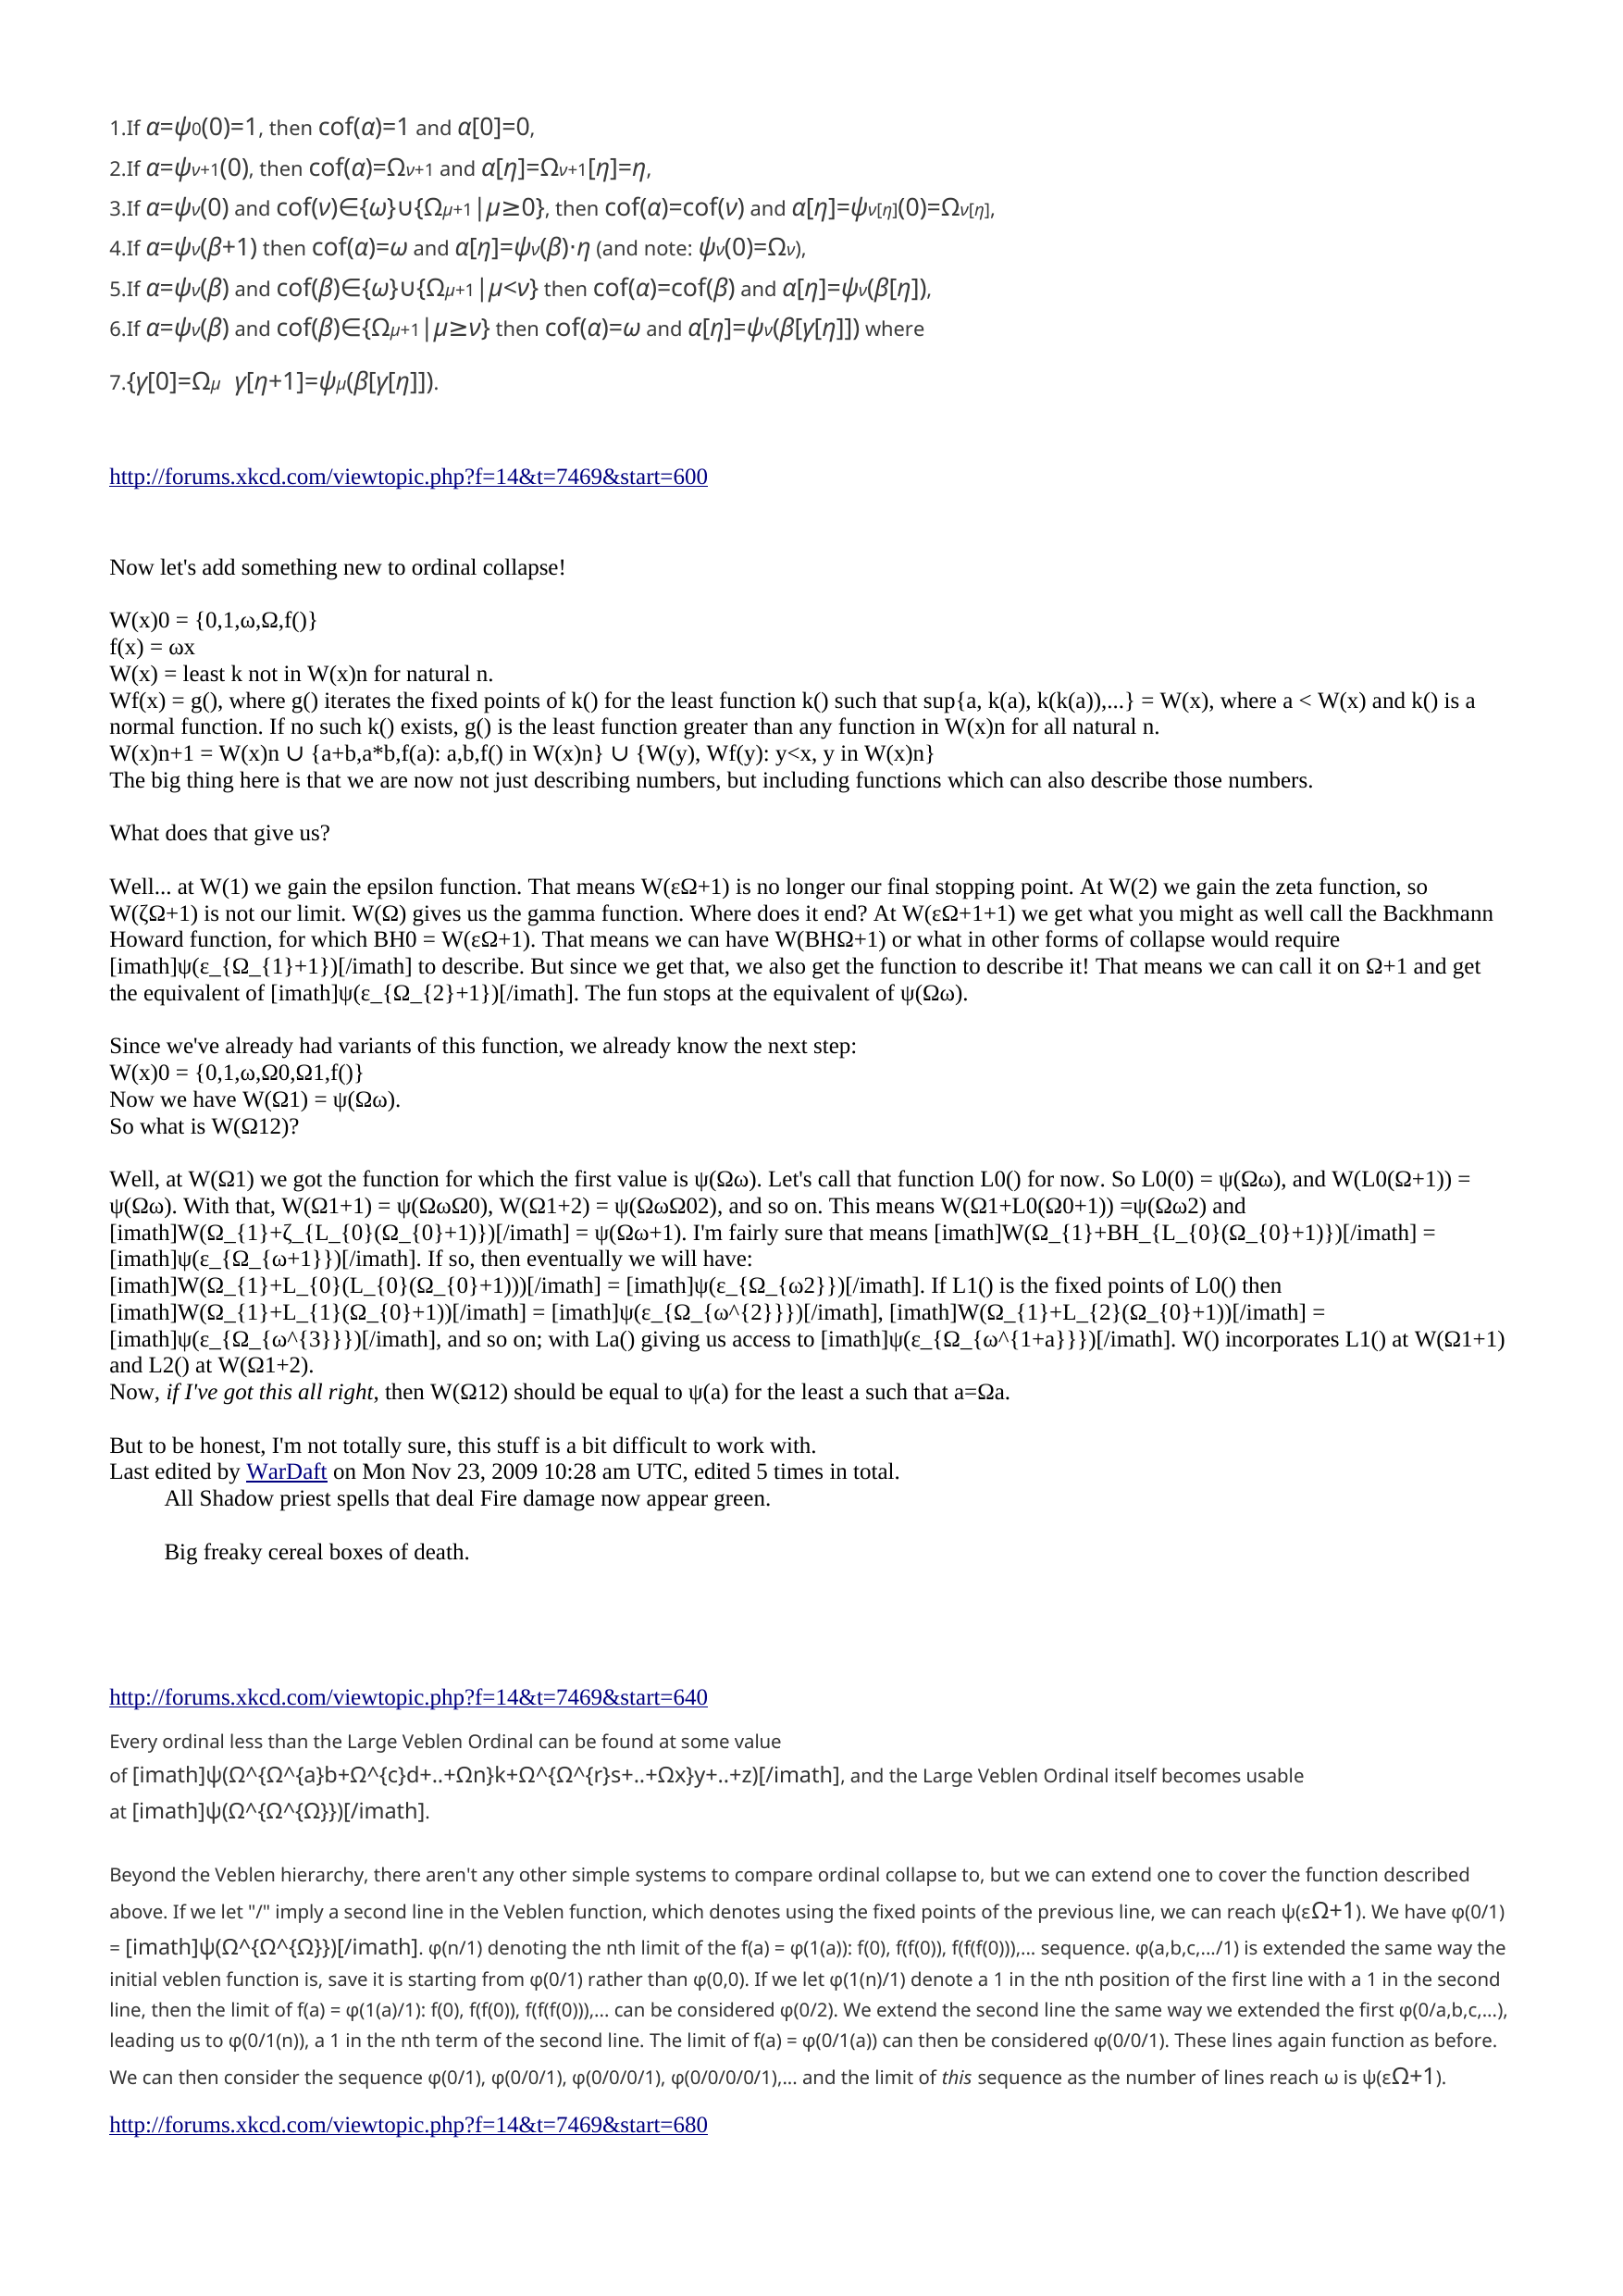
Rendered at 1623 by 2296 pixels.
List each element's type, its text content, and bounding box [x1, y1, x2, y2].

text Big freaky cereal boxes of death. [164, 1538, 1459, 1565]
text http://forums.xkcd.com/viewtopic.php?f=14&t=7469&start=600 [109, 463, 1514, 489]
text All Shadow priest spells that deal Fire damage now appear green. [164, 1484, 1459, 1511]
list {γ[0]=Ωμ γ[η+1]=ψμ(β[γ[η]]). [109, 364, 1514, 397]
list If α=ψν(0) and cof(ν)∈{ω}∪{Ωμ+1|μ≥0}, then cof(α)=cof(ν) and α[η]=ψν[η](0)=Ων[η], [109, 190, 1514, 223]
list If α=ψν+1(0), then cof(α)=Ων+1 and α[η]=Ων+1[η]=η, [109, 149, 1514, 183]
list If α=ψν(β) and cof(β)∈{Ωμ+1|μ≥ν} then cof(α)=ω and α[η]=ψν(β[γ[η]]) where [109, 310, 1514, 343]
text Every ordinal less than the Large Veblen Ordinal can be found at some value of [imath]ψ(Ω^{Ω^{a}b+Ω^{c}d+..+Ωn}k+Ω^{Ω^{r}s+..+Ωx}y+..+z)[/imath], and the Large Veblen Ordinal itself becomes usable at [imath]ψ(Ω^{Ω^{Ω}})[/imath]. Beyond the Veblen hierarchy, there aren't any other simple systems to compare ordinal collapse to, but we can extend one to cover the function described above. If we let "/" imply a second line in the Veblen function, which denotes using the fixed points of the previous line, we can reach ψ(εΩ+1). We have φ(0/1) = [imath]ψ(Ω^{Ω^{Ω}})[/imath]. φ(n/1) denoting the nth limit of the f(a) = φ(1(a)): f(0), f(f(0)), f(f(f(0))),... sequence. φ(a,b,c,.../1) is extended the same way the initial veblen function is, save it is starting from φ(0/1) rather than φ(0,0). If we let φ(1(n)/1) denote a 1 in the nth position of the first line with a 1 in the second line, then the limit of f(a) = φ(1(a)/1): f(0), f(f(0)), f(f(f(0))),... can be considered φ(0/2). We extend the second line the same way we extended the first φ(0/a,b,c,...), leading us to φ(0/1(n)), a 1 in the nth term of the second line. The limit of f(a) = φ(0/1(a)) can then be considered φ(0/0/1). These lines again function as before. We can then consider the sequence φ(0/1), φ(0/0/1), φ(0/0/0/1), φ(0/0/0/0/1),... and the limit of this sequence as the number of lines reach ω is ψ(εΩ+1). [109, 1729, 1514, 2091]
list If α=ψ0(0)=1, then cof(α)=1 and α[0]=0, [109, 109, 1514, 143]
text http://forums.xkcd.com/viewtopic.php?f=14&t=7469&start=640 [109, 1683, 1514, 1709]
list If α=ψν(β) and cof(β)∈{ω}∪{Ωμ+1|μ<ν} then cof(α)=cof(β) and α[η]=ψν(β[η]), [109, 269, 1514, 304]
text Now let's add something new to ordinal collapse! W(x)0 = {0,1,ω,Ω,f()} f(x) = ωx W(x) = least k not in W(x)n for natural n. Wf(x) = g(), where g() iterates the fixed points of k() for the least function k() such that sup{a, k(a), k(k(a)),...} = W(x), where a < W(x) and k() is a normal function. If no such k() exists, g() is the least function greater than any function in W(x)n for all natural n. W(x)n+1 = W(x)n ∪ {a+b,a*b,f(a): a,b,f() in W(x)n} ∪ {W(y), Wf(y): y<x, y in W(x)n} The big thing here is that we are now not just describing numbers, but including functions which can also describe those numbers. What does that give us? Well... at W(1) we gain the epsilon function. That means W(εΩ+1) is no longer our final stopping point. At W(2) we gain the zeta function, so W(ζΩ+1) is not our limit. W(Ω) gives us the gamma function. Where does it end? At W(εΩ+1+1) we get what you might as well call the Backhmann Howard function, for which BH0 = W(εΩ+1). That means we can have W(BHΩ+1) or what in other forms of collapse would require [imath]ψ(ε_{Ω_{1}+1})[/imath] to describe. But since we get that, we also get the function to describe it! That means we can call it on Ω+1 and get the equivalent of [imath]ψ(ε_{Ω_{2}+1})[/imath]. The fun stops at the equivalent of ψ(Ωω). Since we've already had variants of this function, we already know the next step: W(x)0 = {0,1,ω,Ω0,Ω1,f()} Now we have W(Ω1) = ψ(Ωω). So what is W(Ω12)? Well, at W(Ω1) we got the function for which the first value is ψ(Ωω). Let's call that function L0() for now. So L0(0) = ψ(Ωω), and W(L0(Ω+1)) = ψ(Ωω). With that, W(Ω1+1) = ψ(ΩωΩ0), W(Ω1+2) = ψ(ΩωΩ02), and so on. This means W(Ω1+L0(Ω0+1)) =ψ(Ωω2) and [imath]W(Ω_{1}+ζ_{L_{0}(Ω_{0}+1)})[/imath] = ψ(Ωω+1). I'm fairly sure that means [imath]W(Ω_{1}+BH_{L_{0}(Ω_{0}+1)})[/imath] = [imath]ψ(ε_{Ω_{ω+1}})[/imath]. If so, then eventually we will have: [imath]W(Ω_{1}+L_{0}(L_{0}(Ω_{0}+1)))[/imath] = [imath]ψ(ε_{Ω_{ω2}})[/imath]. If L1() is the fixed points of L0() then [imath]W(Ω_{1}+L_{1}(Ω_{0}+1))[/imath] = [imath]ψ(ε_{Ω_{ω^{2}}})[/imath], [imath]W(Ω_{1}+L_{2}(Ω_{0}+1))[/imath] = [imath]ψ(ε_{Ω_{ω^{3}}})[/imath], and so on; with La() giving us access to [imath]ψ(ε_{Ω_{ω^{1+a}}})[/imath]. W() incorporates L1() at W(Ω1+1) and L2() at W(Ω1+2). Now, if I've got this all right, then W(Ω12) should be equal to ψ(a) for the least a such that a=Ωa. But to be honest, I'm not totally sure, this stuff is a bit difficult to work with. [109, 553, 1514, 1458]
text Last edited by WarDaft on Mon Nov 23, 2009 10:28 am UTC, edited 5 times in total. [109, 1458, 1514, 1484]
text http://forums.xkcd.com/viewtopic.php?f=14&t=7469&start=680 [109, 2111, 1514, 2137]
list If α=ψν(β+1) then cof(α)=ω and α[η]=ψν(β)⋅η (and note: ψν(0)=Ων), [109, 230, 1514, 263]
